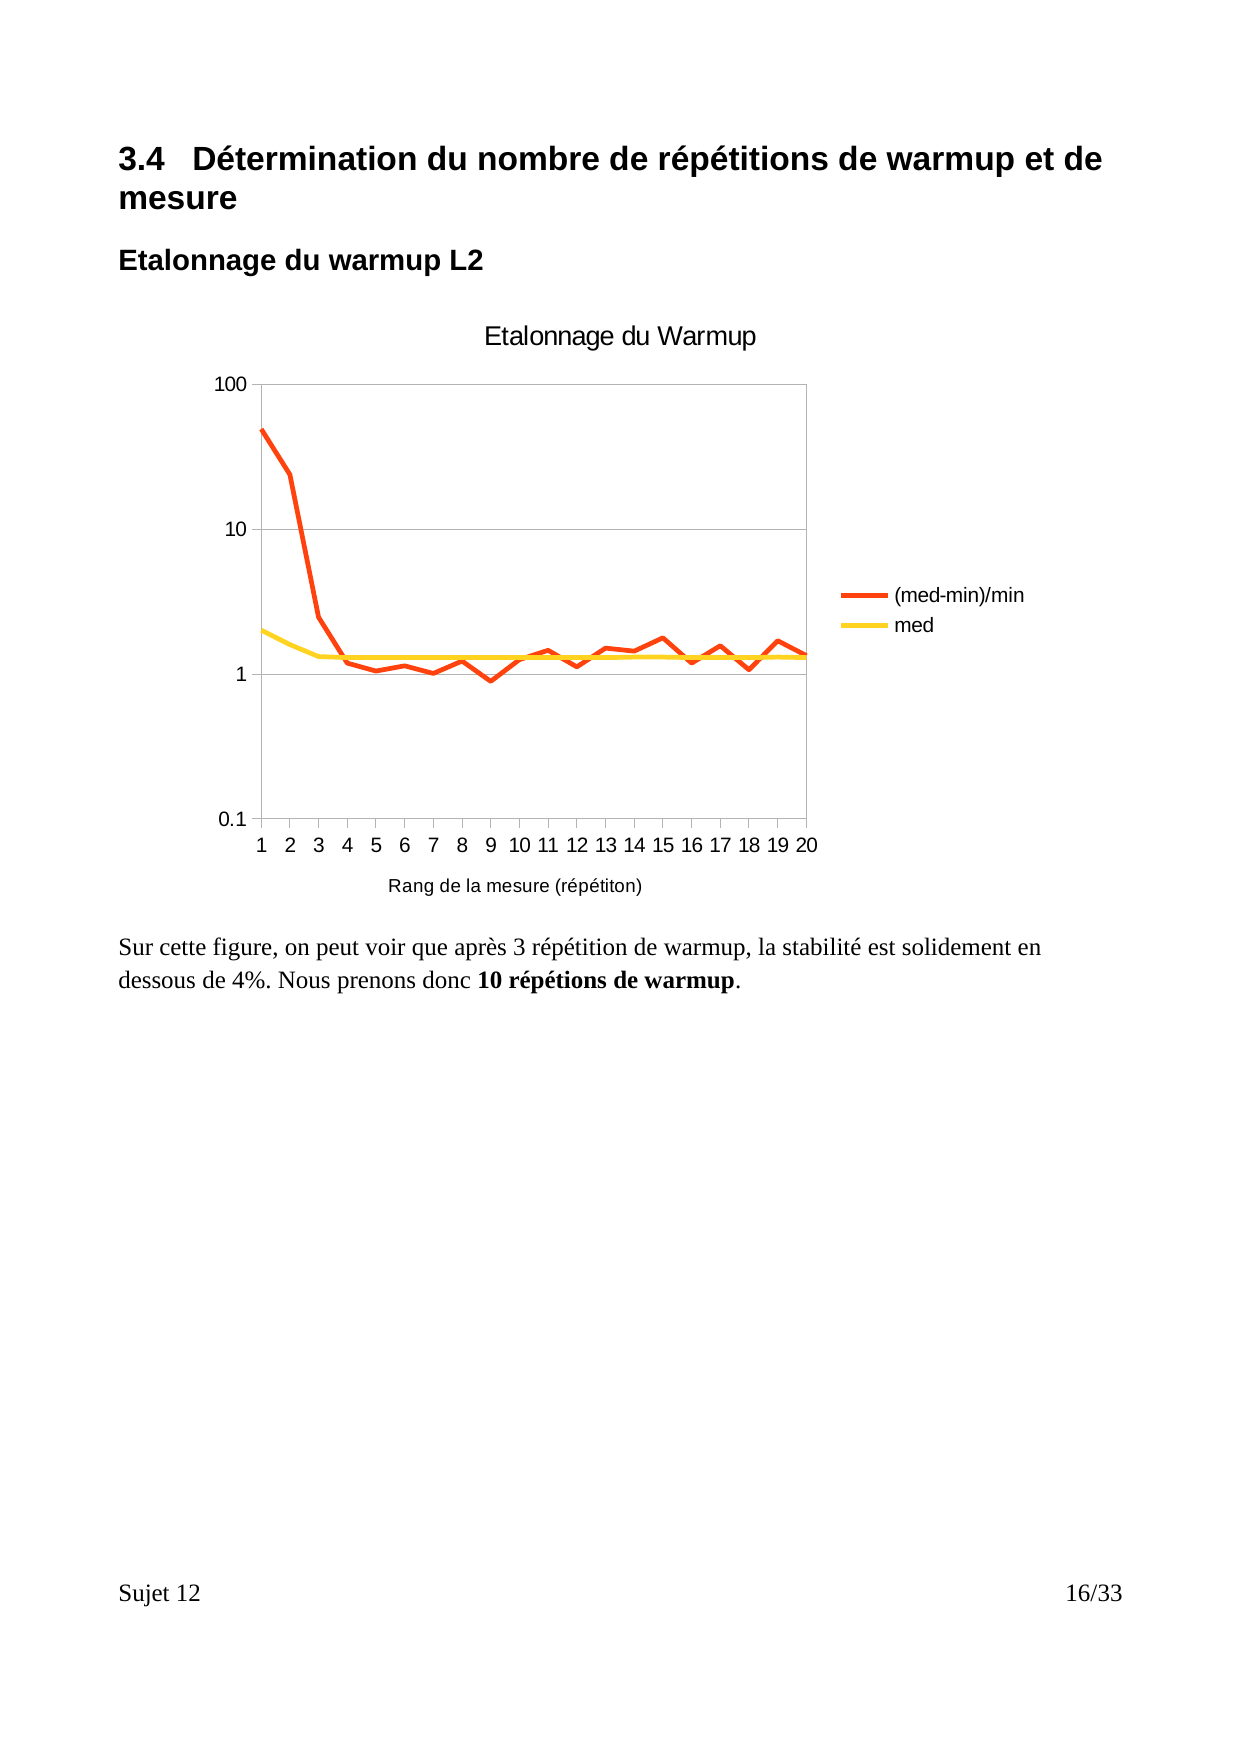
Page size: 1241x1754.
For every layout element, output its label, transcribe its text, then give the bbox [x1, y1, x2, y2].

subtitle Détermination du nombre de répétitions de warmup et de mesure [118, 139, 1122, 216]
subtitle Etalonnage du warmup L2 [118, 243, 1122, 277]
text Sur cette figure, on peut voir que après 3 répétition de warmup, la stabilité est solidement en dessous de 4%. Nous prenons donc 10 répétions de warmup. [118, 289, 1122, 994]
